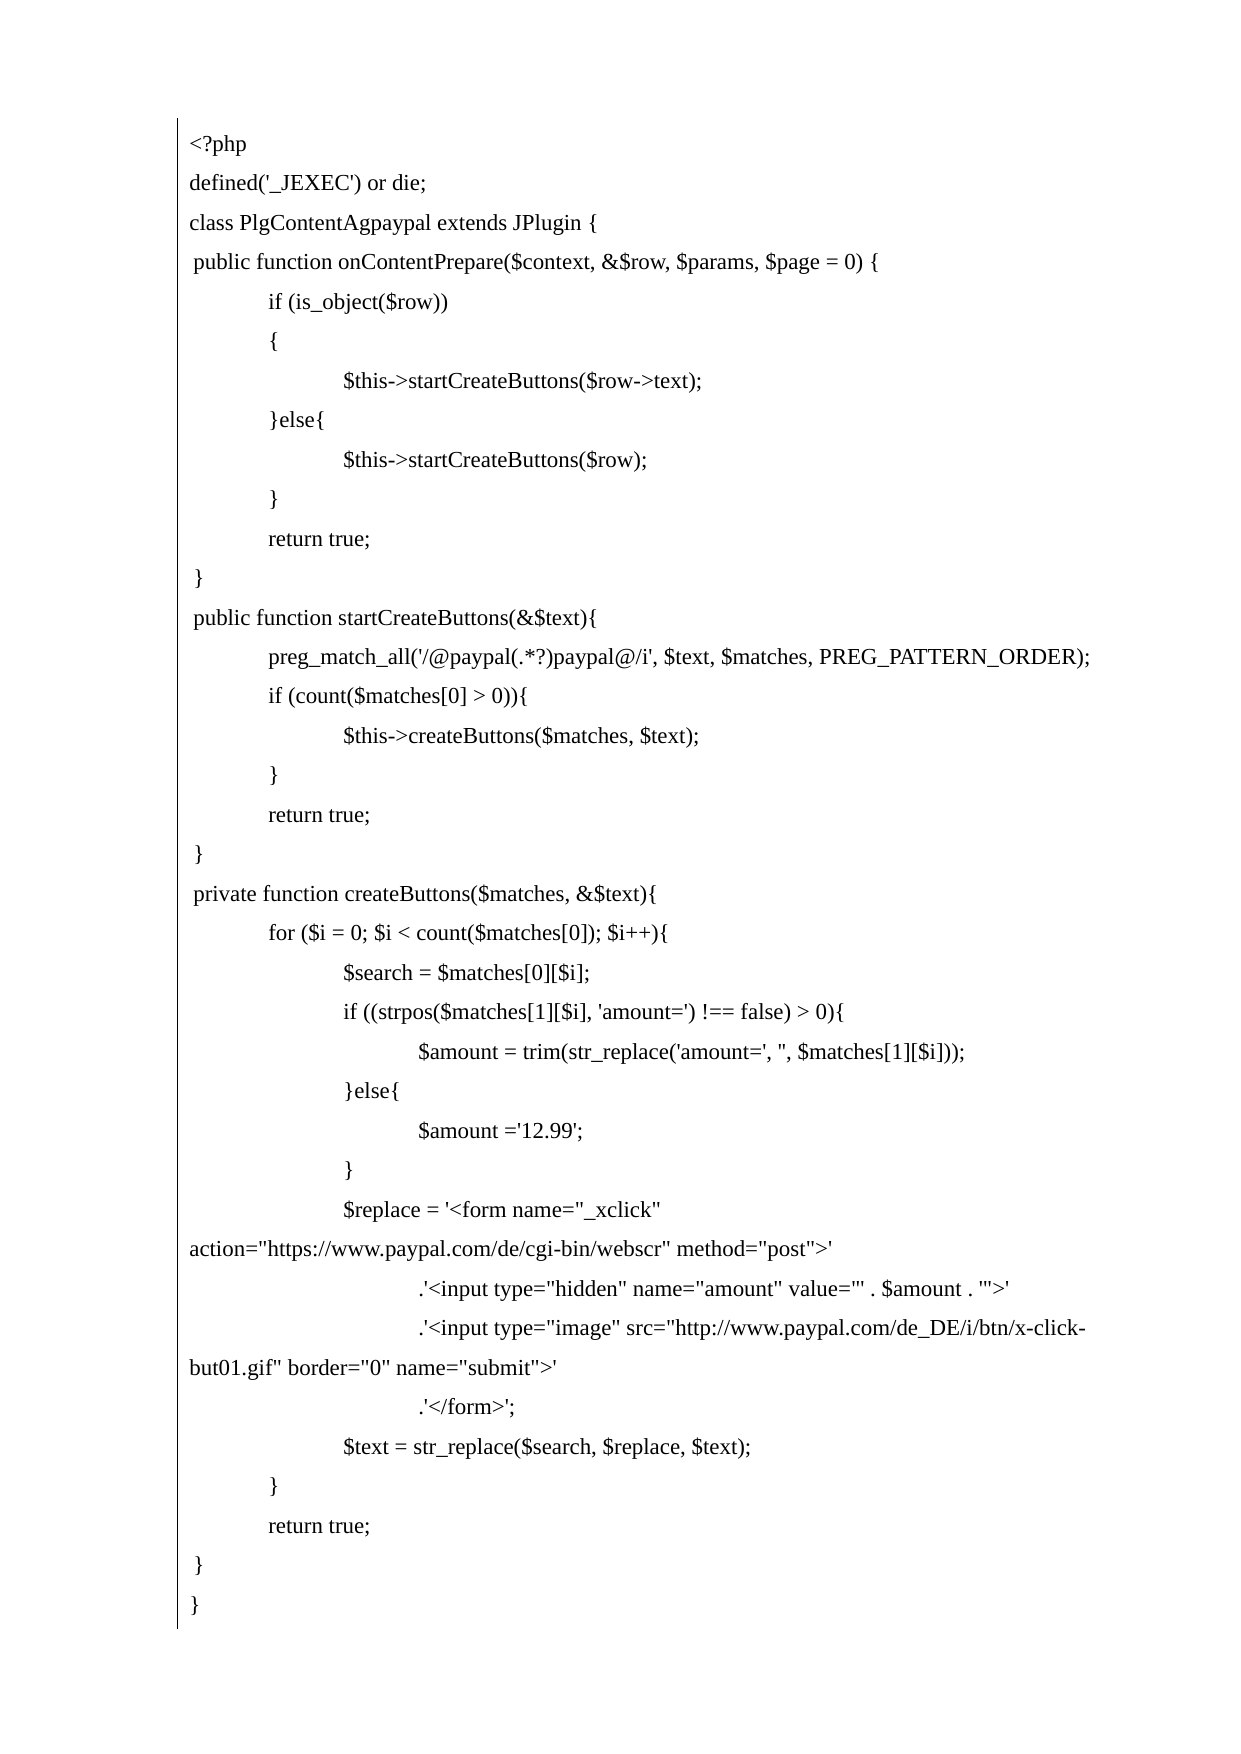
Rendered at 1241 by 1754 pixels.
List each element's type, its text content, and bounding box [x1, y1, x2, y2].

text <?php defined('_JEXEC') or die; class PlgContentAgpaypal extends JPlugin { public function onContentPrepare($context, &$row, $params, $page = 0) { if (is_object($row)) { $this->startCreateButtons($row->text); }else{ $this->startCreateButtons($row); } return true; } public function startCreateButtons(&$text){ preg_match_all('/@paypal(.*?)paypal@/i', $text, $matches, PREG_PATTERN_ORDER); if (count($matches[0] > 0)){ $this->createButtons($matches, $text); } return true; } private function createButtons($matches, &$text){ for ($i = 0; $i < count($matches[0]); $i++){ $search = $matches[0][$i]; if ((strpos($matches[1][$i], 'amount=') !== false) > 0){ $amount = trim(str_replace('amount=', '', $matches[1][$i])); }else{ $amount ='12.99'; } $replace = '<form name="_xclick" action="https://www.paypal.com/de/cgi-bin/webscr" method="post">' .'<input type="hidden" name="amount" value="' . $amount . '">' .'<input type="image" src="http://www.paypal.com/de_DE/i/btn/x-click-but01.gif" border="0" name="submit">' .'</form>'; $text = str_replace($search, $replace, $text); } return true; } } [178, 118, 1122, 1629]
